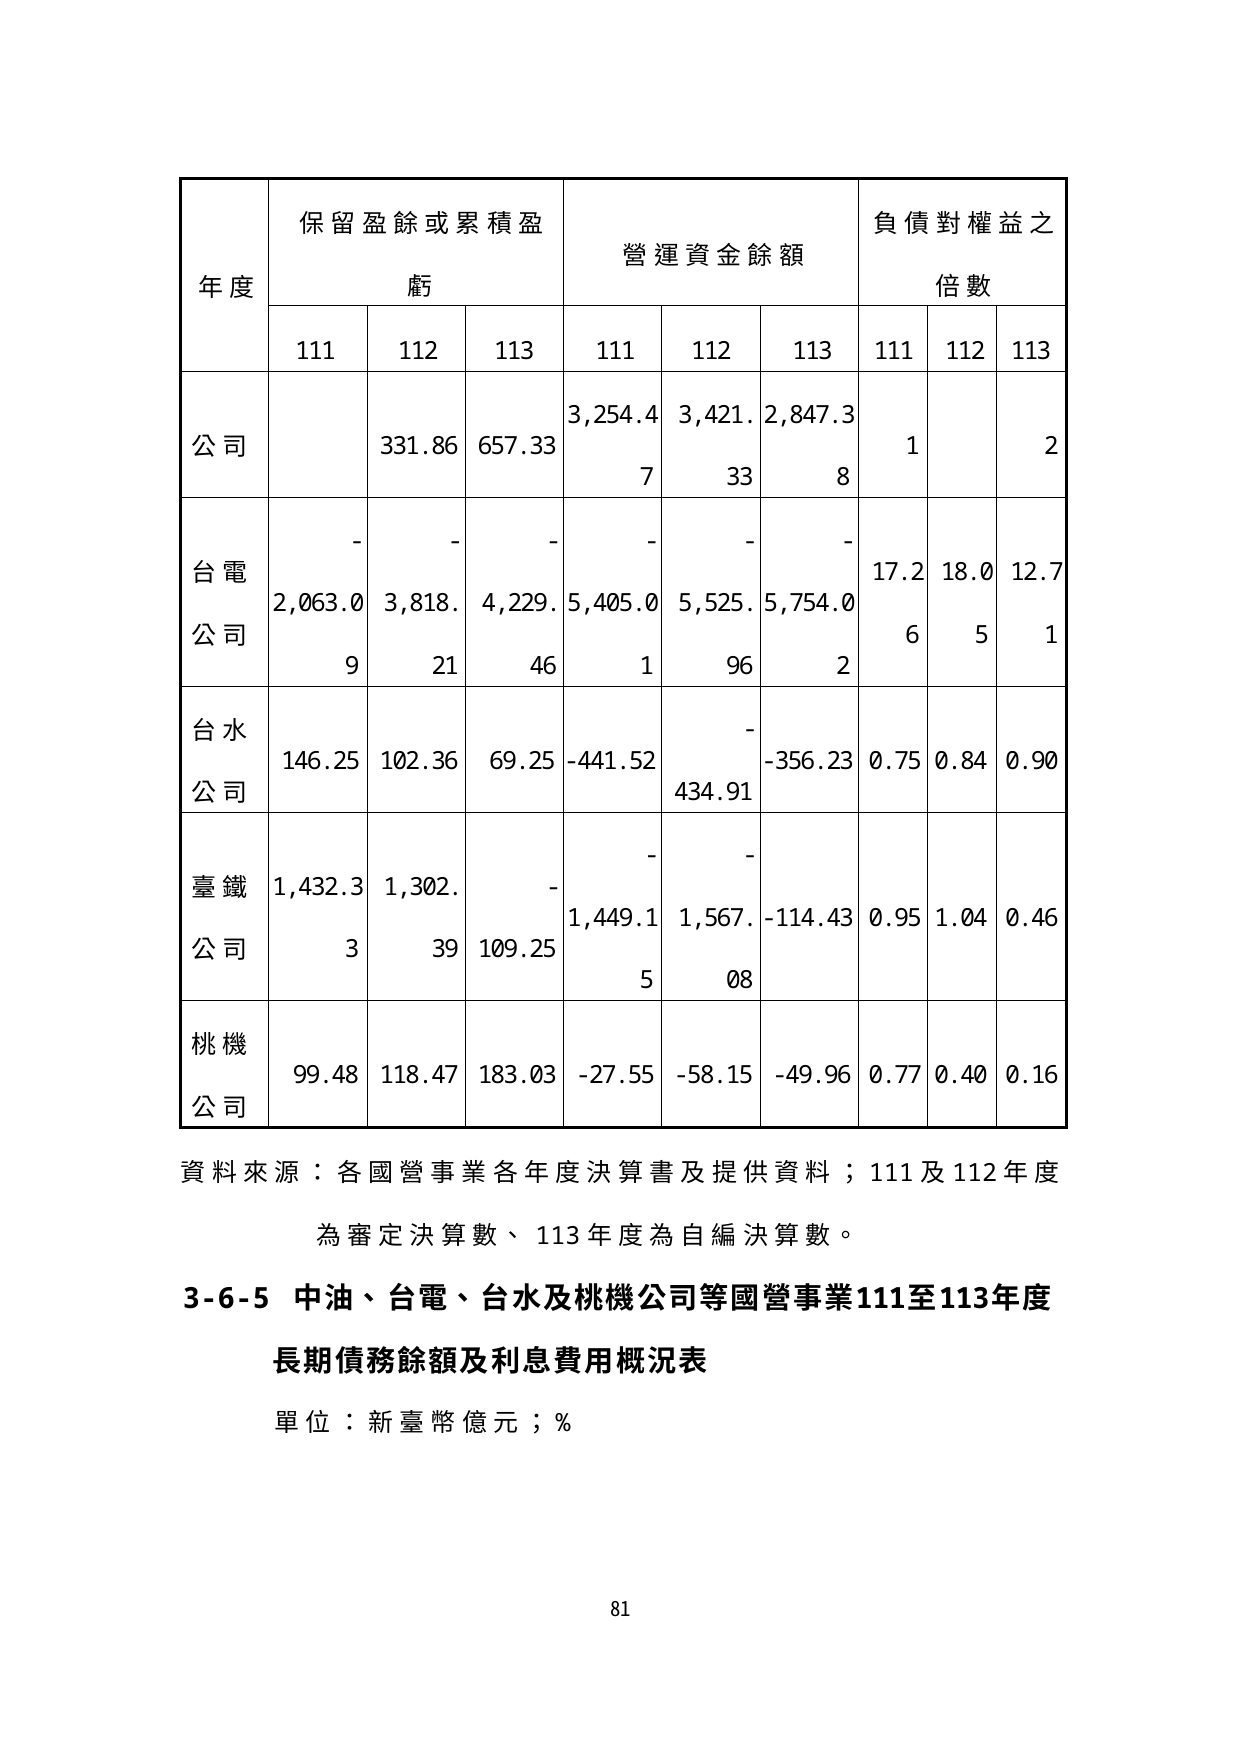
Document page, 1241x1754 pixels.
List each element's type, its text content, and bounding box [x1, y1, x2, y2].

table_cell -5,525.96 [662, 498, 760, 686]
table_cell -114.43 [761, 813, 858, 1000]
table_cell -2,063.09 [269, 498, 367, 686]
table_cell 17.26 [859, 498, 927, 686]
table_header 負債對權益之倍數 [859, 180, 1065, 305]
table_cell -441.52 [564, 687, 661, 812]
table_cell 0.46 [997, 813, 1065, 1000]
text 資料來源：各國營事業各年度決算書及提供資料；111及112年度為審定決算數、113年度為自編決算數。 [177, 1129, 1063, 1254]
table_cell 0.16 [997, 1001, 1065, 1126]
table_cell 112 [928, 306, 996, 371]
table_cell 0.90 [997, 687, 1065, 812]
table_cell 113 [761, 306, 858, 371]
table_cell 台電公司 [182, 498, 268, 686]
table_cell 桃機公司 [182, 1001, 268, 1126]
table_cell [928, 372, 996, 497]
table_cell -3,254.47 [564, 372, 661, 497]
table_cell -3,421.33 [662, 372, 760, 497]
table_cell 69.25 [466, 687, 563, 812]
table_cell 0.95 [859, 813, 927, 1000]
table_cell 1 [859, 372, 927, 497]
table_cell -5,405.01 [564, 498, 661, 686]
table_cell 102.36 [368, 687, 465, 812]
table_cell 113 [997, 306, 1065, 371]
table_cell 公司 [182, 372, 268, 497]
table_cell 111 [564, 306, 661, 371]
table_cell -1,567.08 [662, 813, 760, 1000]
table_cell 118.47 [368, 1001, 465, 1126]
table_cell 1,432.33 [269, 813, 367, 1000]
table_cell 1,302.39 [368, 813, 465, 1000]
table_cell 臺鐵公司 [182, 813, 268, 1000]
table_cell -1,449.15 [564, 813, 661, 1000]
table_cell 0.77 [859, 1001, 927, 1126]
table_cell 台水公司 [182, 687, 268, 812]
table_cell 18.05 [928, 498, 996, 686]
table_cell 0.84 [928, 687, 996, 812]
table_cell [269, 372, 367, 497]
table_cell -58.15 [662, 1001, 760, 1126]
table_header 年度 [182, 180, 268, 371]
table_cell -434.91 [662, 687, 760, 812]
table_header 保留盈餘或累積盈虧 [269, 180, 563, 305]
table_cell 0.75 [859, 687, 927, 812]
table_cell 112 [662, 306, 760, 371]
table_cell 183.03 [466, 1001, 563, 1126]
table_cell -356.23 [761, 687, 858, 812]
table_cell 2 [997, 372, 1065, 497]
table_cell 12.71 [997, 498, 1065, 686]
table_cell 112 [368, 306, 465, 371]
table_cell 111 [269, 306, 367, 371]
table_cell 1.04 [928, 813, 996, 1000]
table_cell -3,818.21 [368, 498, 465, 686]
table_cell -2,847.38 [761, 372, 858, 497]
table_cell -4,229.46 [466, 498, 563, 686]
table_cell 0.40 [928, 1001, 996, 1126]
text 3-6-5 中油、台電、台水及桃機公司等國營事業111至113年度長期債務餘額及利息費用概況表 單位：新臺幣億元；% [177, 1254, 1063, 1442]
table_cell -657.33 [466, 372, 563, 497]
table_header 營運資金餘額 [564, 180, 858, 305]
table_cell -49.96 [761, 1001, 858, 1126]
table_cell 113 [466, 306, 563, 371]
table_cell 146.25 [269, 687, 367, 812]
table_cell -109.25 [466, 813, 563, 1000]
table_cell -27.55 [564, 1001, 661, 1126]
table_cell 99.48 [269, 1001, 367, 1126]
table_cell 111 [859, 306, 927, 371]
table_cell -5,754.02 [761, 498, 858, 686]
table_cell -331.86 [368, 372, 465, 497]
